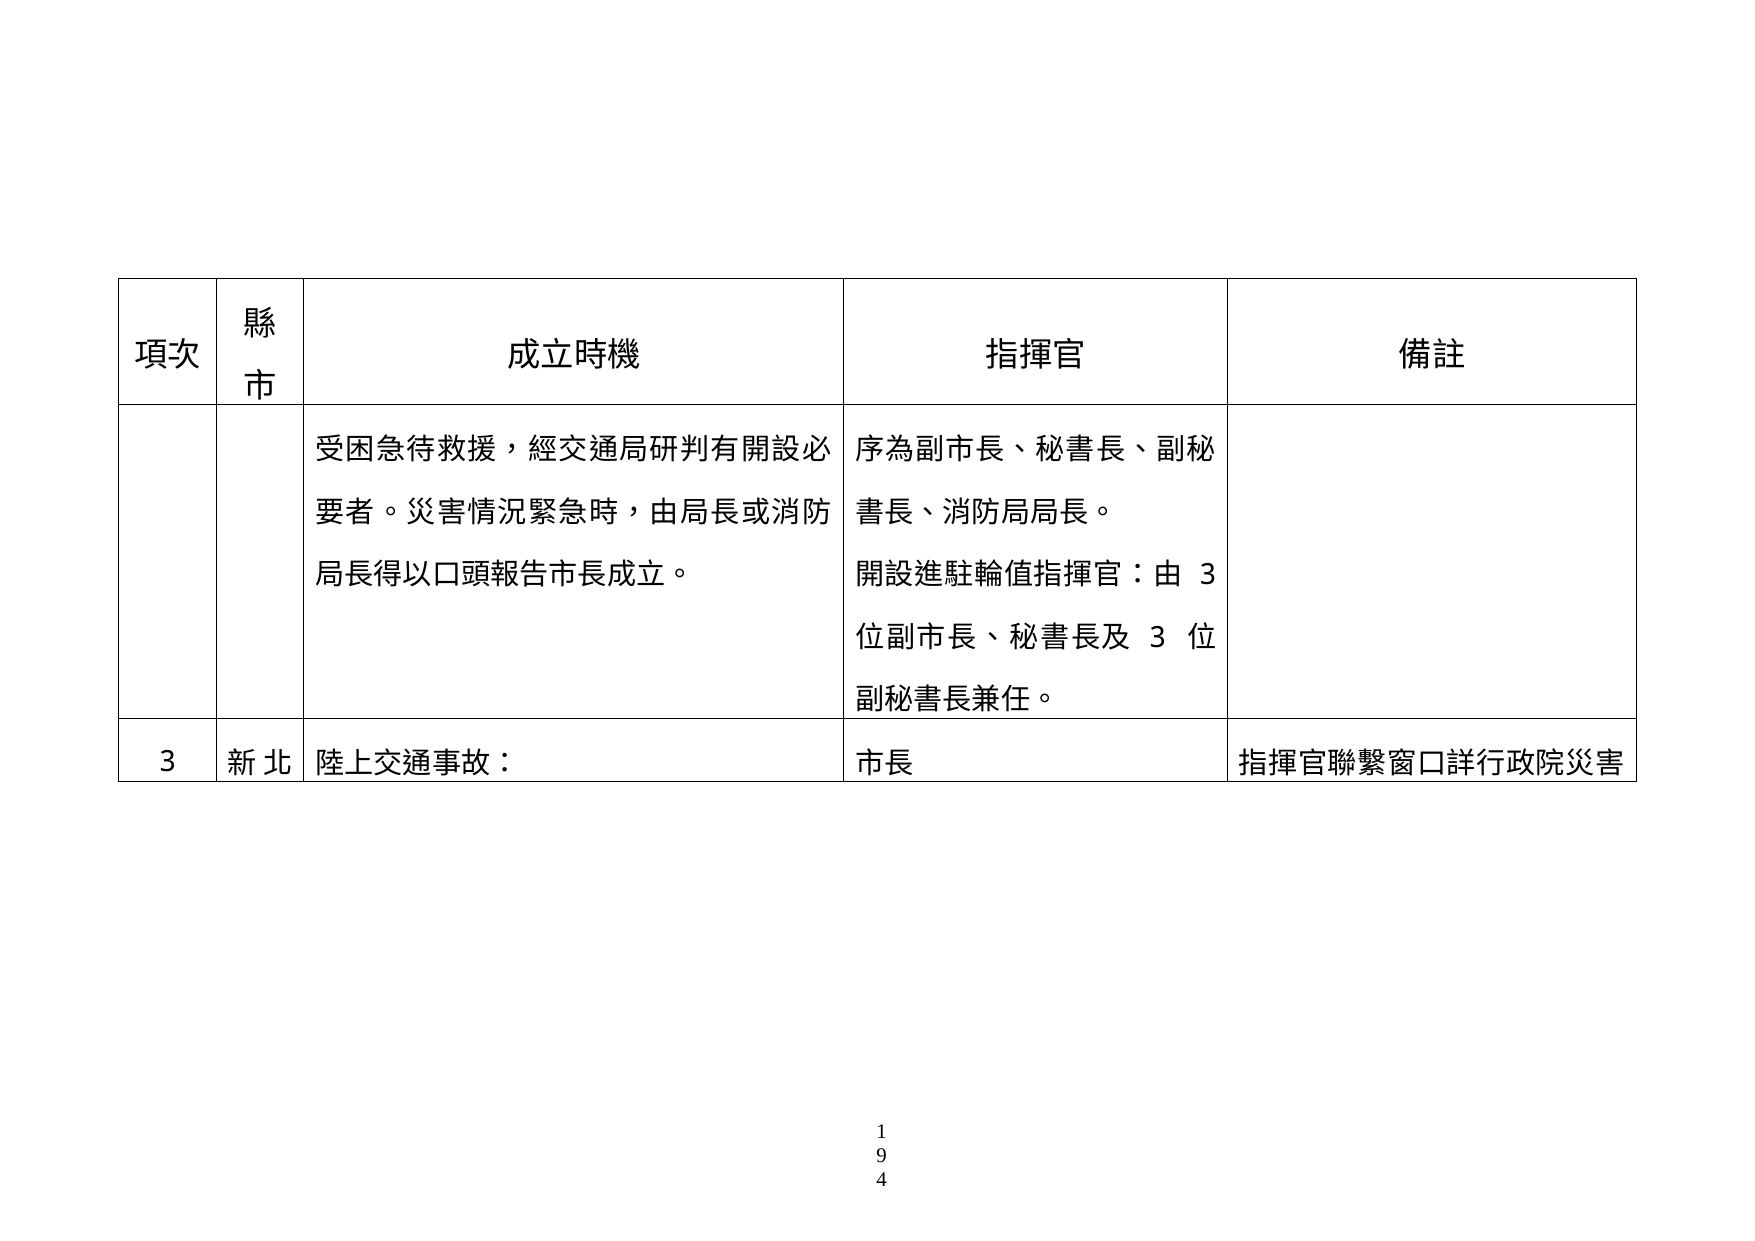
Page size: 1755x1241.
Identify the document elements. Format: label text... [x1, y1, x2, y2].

table_cell 市長 [844, 719, 1227, 781]
table_header 成立時機 [304, 279, 843, 404]
table_header 指揮官 [844, 279, 1227, 404]
table_cell 陸上交通事故： [304, 719, 843, 781]
table_cell 3 [119, 719, 216, 781]
table_cell [119, 405, 216, 718]
table_cell 指揮官聯繫窗口詳行政院災害 [1228, 719, 1636, 781]
table_cell 序為副市長、秘書長、副秘書長、消防局局長。 開設進駐輪值指揮官：由 3 位副市長、秘書長及 3 位副秘書長兼任。 [844, 405, 1227, 718]
table_header 項次 [119, 279, 216, 404]
table_cell 新北 [217, 719, 303, 781]
table_cell [217, 405, 303, 718]
table_cell [1228, 405, 1636, 718]
table_cell 受困急待救援，經交通局研判有開設必要者。災害情況緊急時，由局長或消防局長得以口頭報告市長成立。 [304, 405, 843, 718]
table_header 縣市 [217, 279, 303, 404]
table_header 備註 [1228, 279, 1636, 404]
